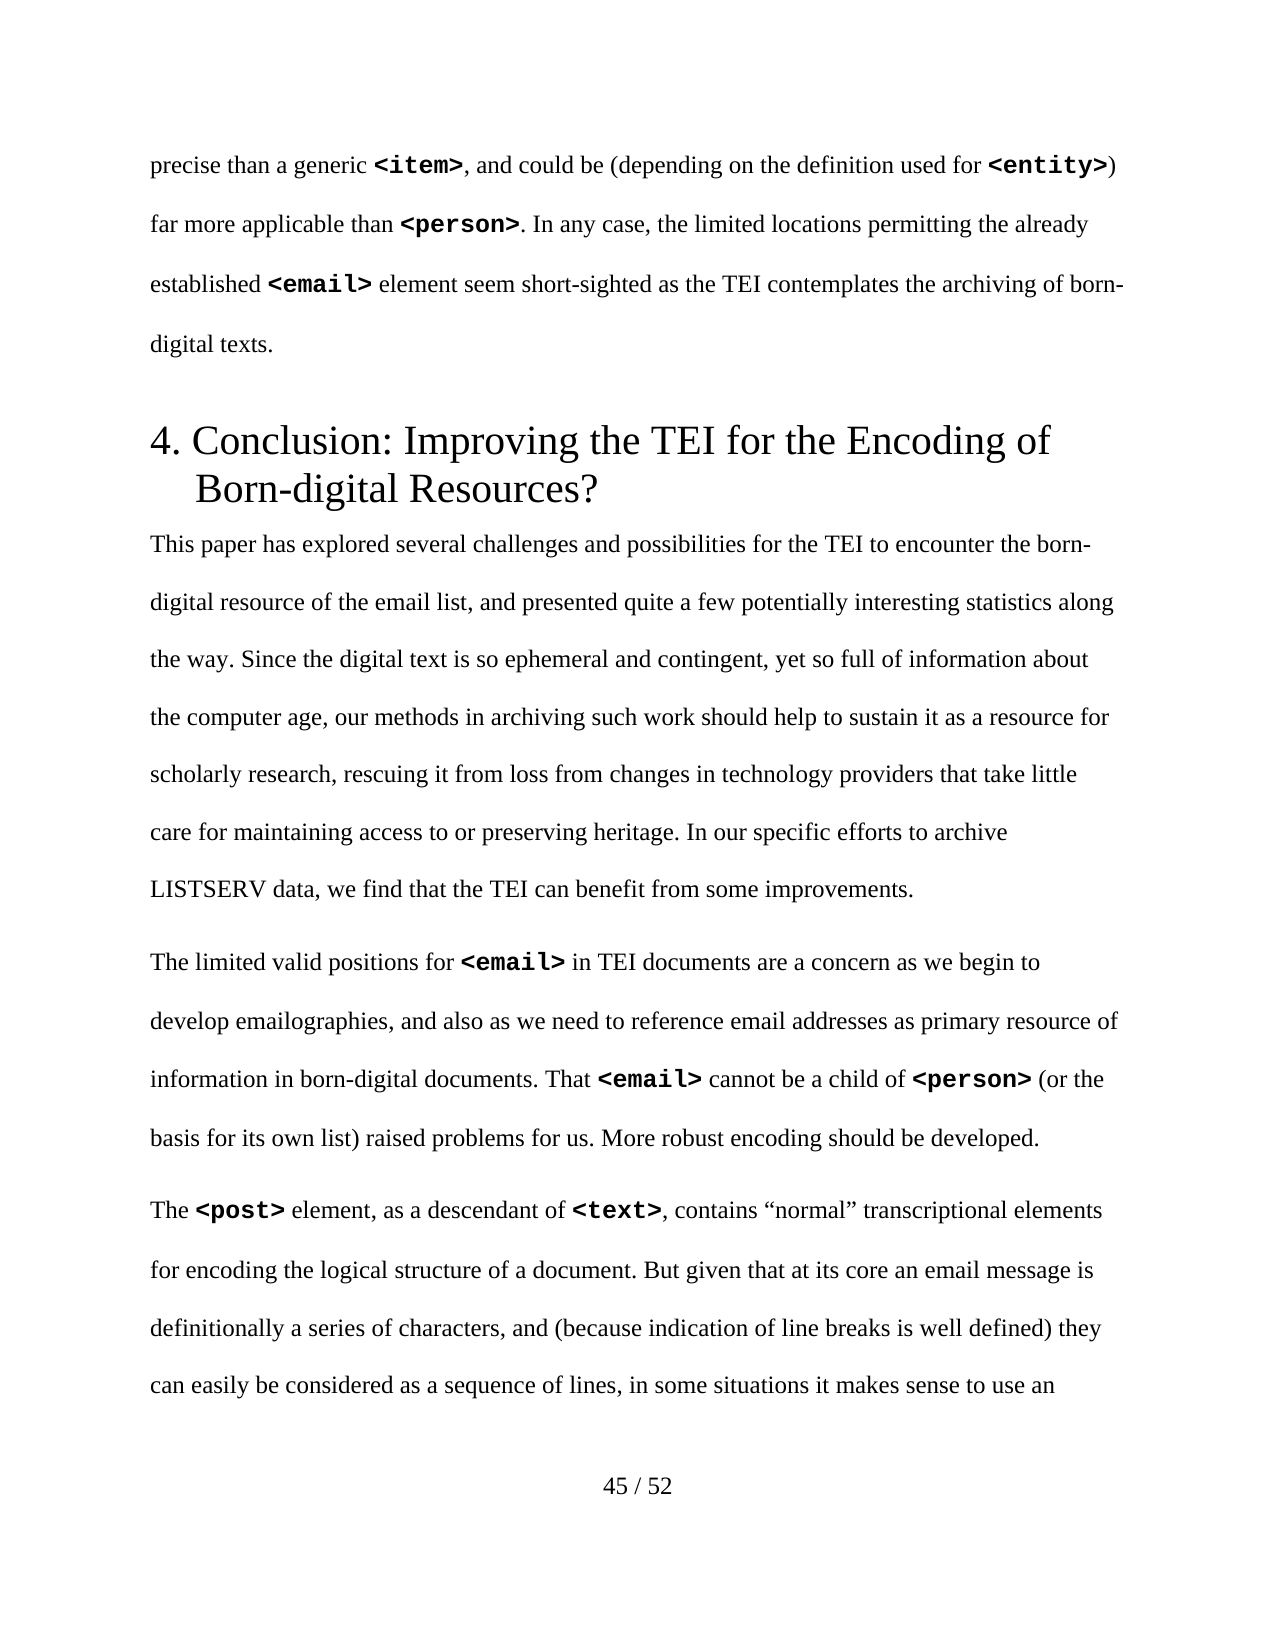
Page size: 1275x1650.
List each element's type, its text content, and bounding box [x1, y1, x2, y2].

text The <post> element, as a descendant of <text>, contains “normal” transcriptional elements for encoding the logical structure of a document. But given that at its core an email message is definitionally a series of characters, and (because indication of line breaks is well defined) they can easily be considered as a sequence of lines, in some situations it makes sense to use an [150, 1196, 1125, 1399]
text precise than a generic <item>, and could be (depending on the definition used for <entity>) far more applicable than <person>. In any case, the limited locations permitting the already established <email> element seem short-sighted as the TEI contemplates the archiving of born-digital texts. [150, 150, 1125, 357]
text The limited valid positions for <email> in TEI documents are a concern as we begin to develop emailographies, and also as we need to reference email addresses as primary resource of information in born-digital documents. That <email> cannot be a child of <person> (or the basis for its own list) raised problems for us. More robust encoding should be developed. [150, 947, 1125, 1152]
subtitle 4. Conclusion: Improving the TEI for the Encoding of Born-digital Resources? [150, 416, 1125, 512]
text This paper has explored several challenges and possibilities for the TEI to encounter the born-digital resource of the email list, and presented quite a few potentially interesting statistics along the way. Since the digital text is so ephemeral and contingent, yet so full of information about the computer age, our methods in archiving such work should help to sustain it as a resource for scholarly research, rescuing it from loss from changes in technology providers that take little care for maintaining access to or preserving heritage. In our specific efforts to archive LISTSERV data, we find that the TEI can benefit from some improvements. [150, 529, 1125, 903]
